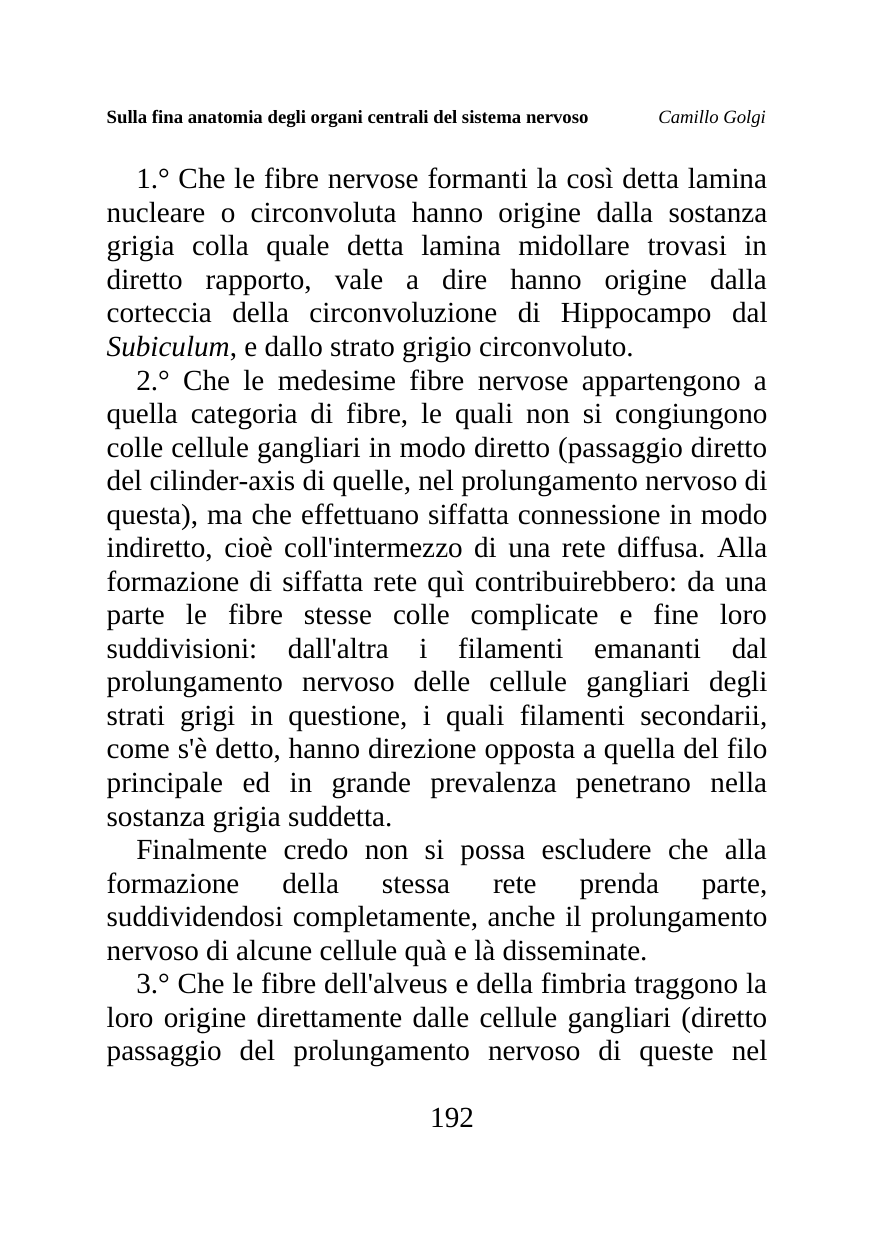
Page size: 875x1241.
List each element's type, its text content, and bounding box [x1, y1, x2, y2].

text 3.° Che le fibre dell'alveus e della fimbria traggono la loro origine direttamente dalle cellule gangliari (diretto passaggio del prolungamento nervoso di queste nel [106, 966, 768, 1067]
text 2.° Che le medesime fibre nervose appartengono a quella categoria di fibre, le quali non si congiungono colle cellule gangliari in modo diretto (passaggio diretto del cilinder-axis di quelle, nel prolungamento nervoso di questa), ma che effettuano siffatta connessione in modo indiretto, cioè coll'intermezzo di una rete diffusa. Alla formazione di siffatta rete quì contribuirebbero: da una parte le fibre stesse colle complicate e fine loro suddivisioni: dall'altra i filamenti emananti dal prolungamento nervoso delle cellule gangliari degli strati grigi in questione, i quali filamenti secondarii, come s'è detto, hanno direzione opposta a quella del filo principale ed in grande prevalenza penetrano nella sostanza grigia suddetta. [106, 363, 768, 832]
text 1.° Che le fibre nervose formanti la così detta lamina nucleare o circonvoluta hanno origine dalla sostanza grigia colla quale detta lamina midollare trovasi in diretto rapporto, vale a dire hanno origine dalla corteccia della circonvoluzione di Hippocampo dal Subiculum, e dallo strato grigio circonvoluto. [106, 161, 768, 363]
text Finalmente credo non si possa escludere che alla formazione della stessa rete prenda parte, suddividendosi completamente, anche il prolungamento nervoso di alcune cellule quà e là disseminate. [106, 832, 768, 966]
